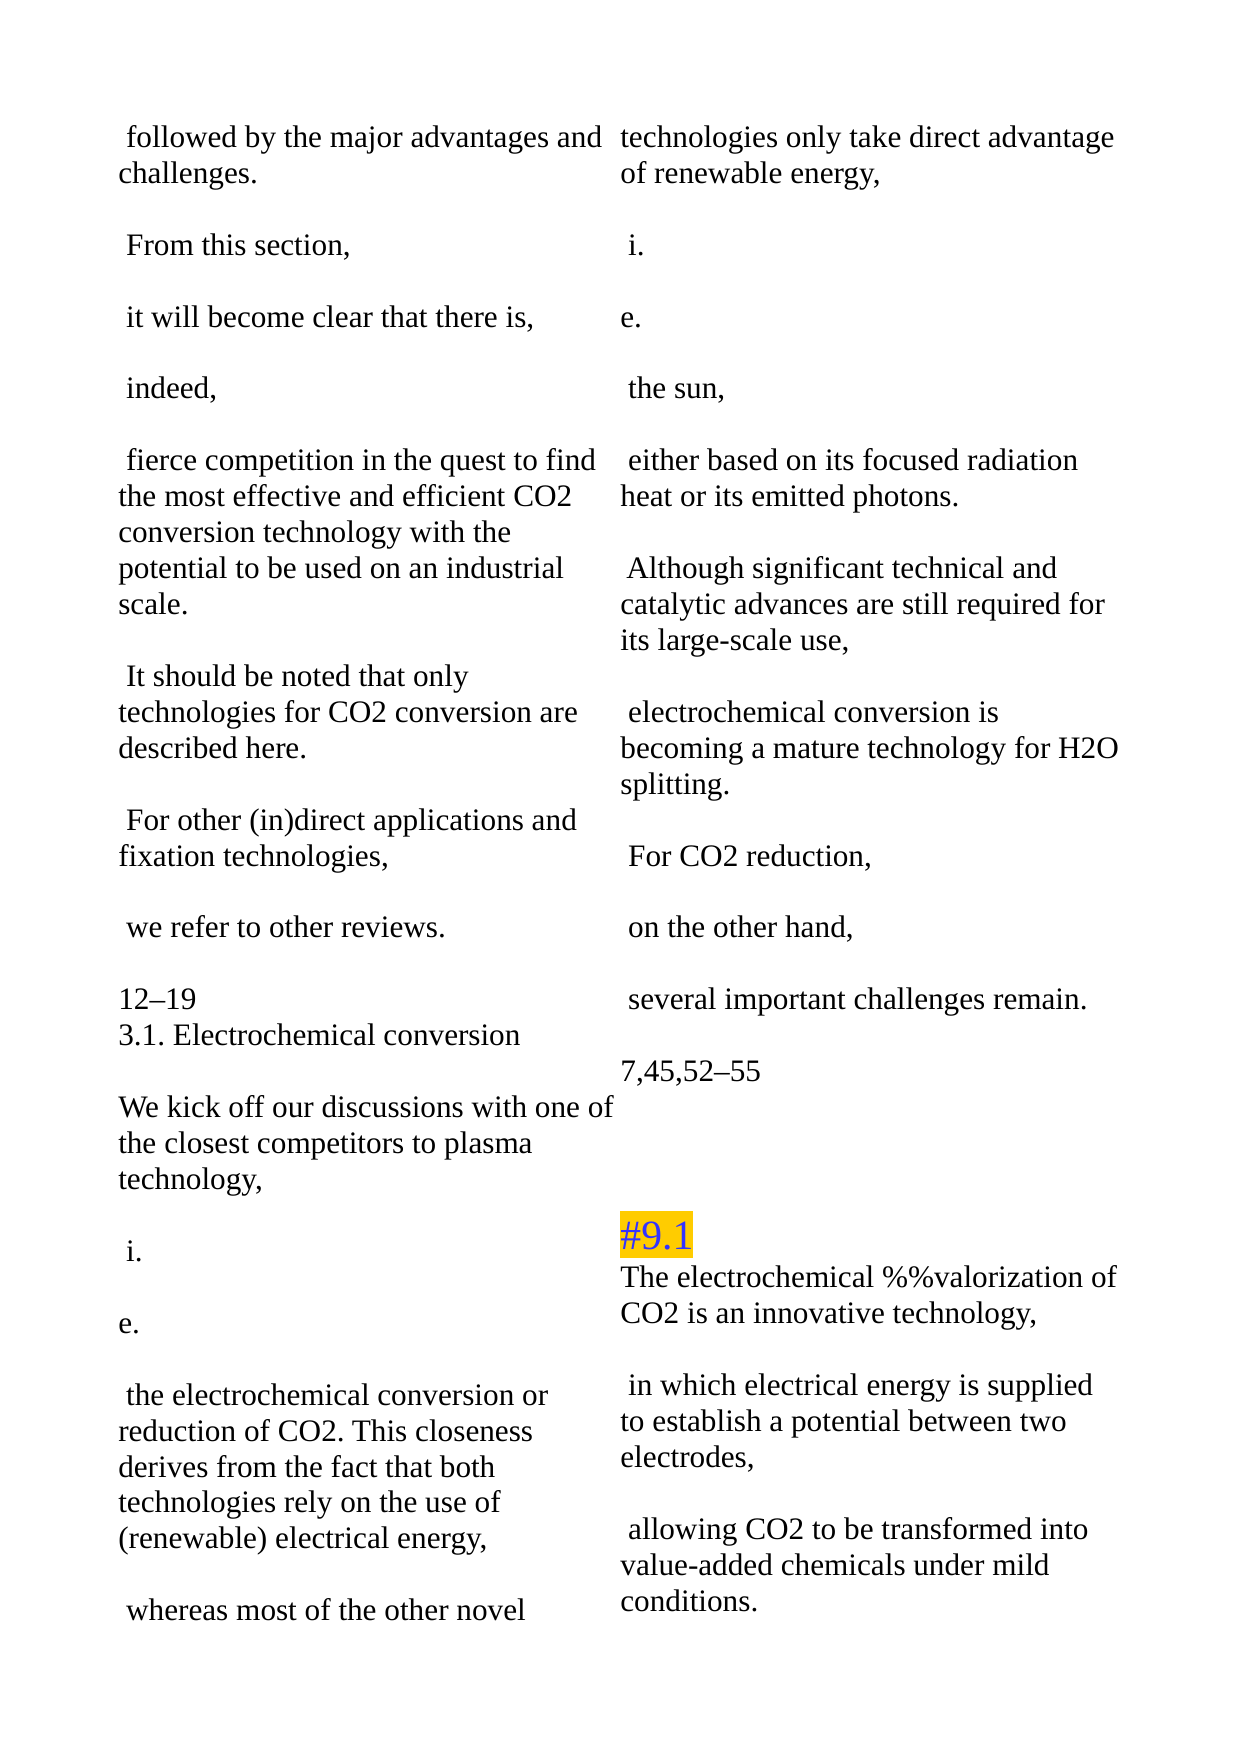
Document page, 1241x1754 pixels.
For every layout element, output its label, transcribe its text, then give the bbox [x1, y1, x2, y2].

text i. [620, 226, 1122, 262]
text e. [620, 298, 1122, 334]
text fierce competition in the quest to find the most effective and efficient CO2 conversion technology with the potential to be used on an industrial scale. [118, 442, 620, 621]
text followed by the major advantages and challenges. [118, 118, 620, 190]
text 12–19 [118, 981, 620, 1017]
text several important challenges remain. [620, 981, 1122, 1017]
text From this section, [118, 226, 620, 262]
text electrochemical conversion is becoming a mature technology for H2O splitting. [620, 693, 1122, 801]
text Although significant technical and catalytic advances are still required for its large-scale use, [620, 549, 1122, 657]
text It should be noted that only technologies for CO2 conversion are described here. [118, 657, 620, 765]
text We kick off our discussions with one of the closest competitors to plasma technology, [118, 1088, 620, 1196]
text it will become clear that there is, [118, 298, 620, 334]
text we refer to other reviews. [118, 909, 620, 945]
text allowing CO2 to be transformed into value-added chemicals under mild conditions. [620, 1510, 1122, 1618]
text #9.1 [620, 1211, 1122, 1258]
text e. [118, 1304, 620, 1340]
text on the other hand, [620, 909, 1122, 945]
text For CO2 reduction, [620, 837, 1122, 873]
text indeed, [118, 370, 620, 406]
text whereas most of the other novel [118, 1592, 620, 1627]
text For other (in)direct applications and fixation technologies, [118, 801, 620, 873]
text technologies only take direct advantage of renewable energy, [620, 118, 1122, 190]
text 3.1. Electrochemical conversion [118, 1017, 620, 1052]
text the sun, [620, 370, 1122, 406]
text the electrochemical conversion or reduction of CO2. This closeness derives from the fact that both technologies rely on the use of (renewable) electrical energy, [118, 1376, 620, 1556]
text The electrochemical %%valorization of CO2 is an innovative technology, [620, 1258, 1122, 1330]
text i. [118, 1232, 620, 1268]
text 7,45,52–55 [620, 1052, 1122, 1088]
text in which electrical energy is supplied to establish a potential between two electrodes, [620, 1366, 1122, 1474]
text either based on its focused radiation heat or its emitted photons. [620, 442, 1122, 513]
